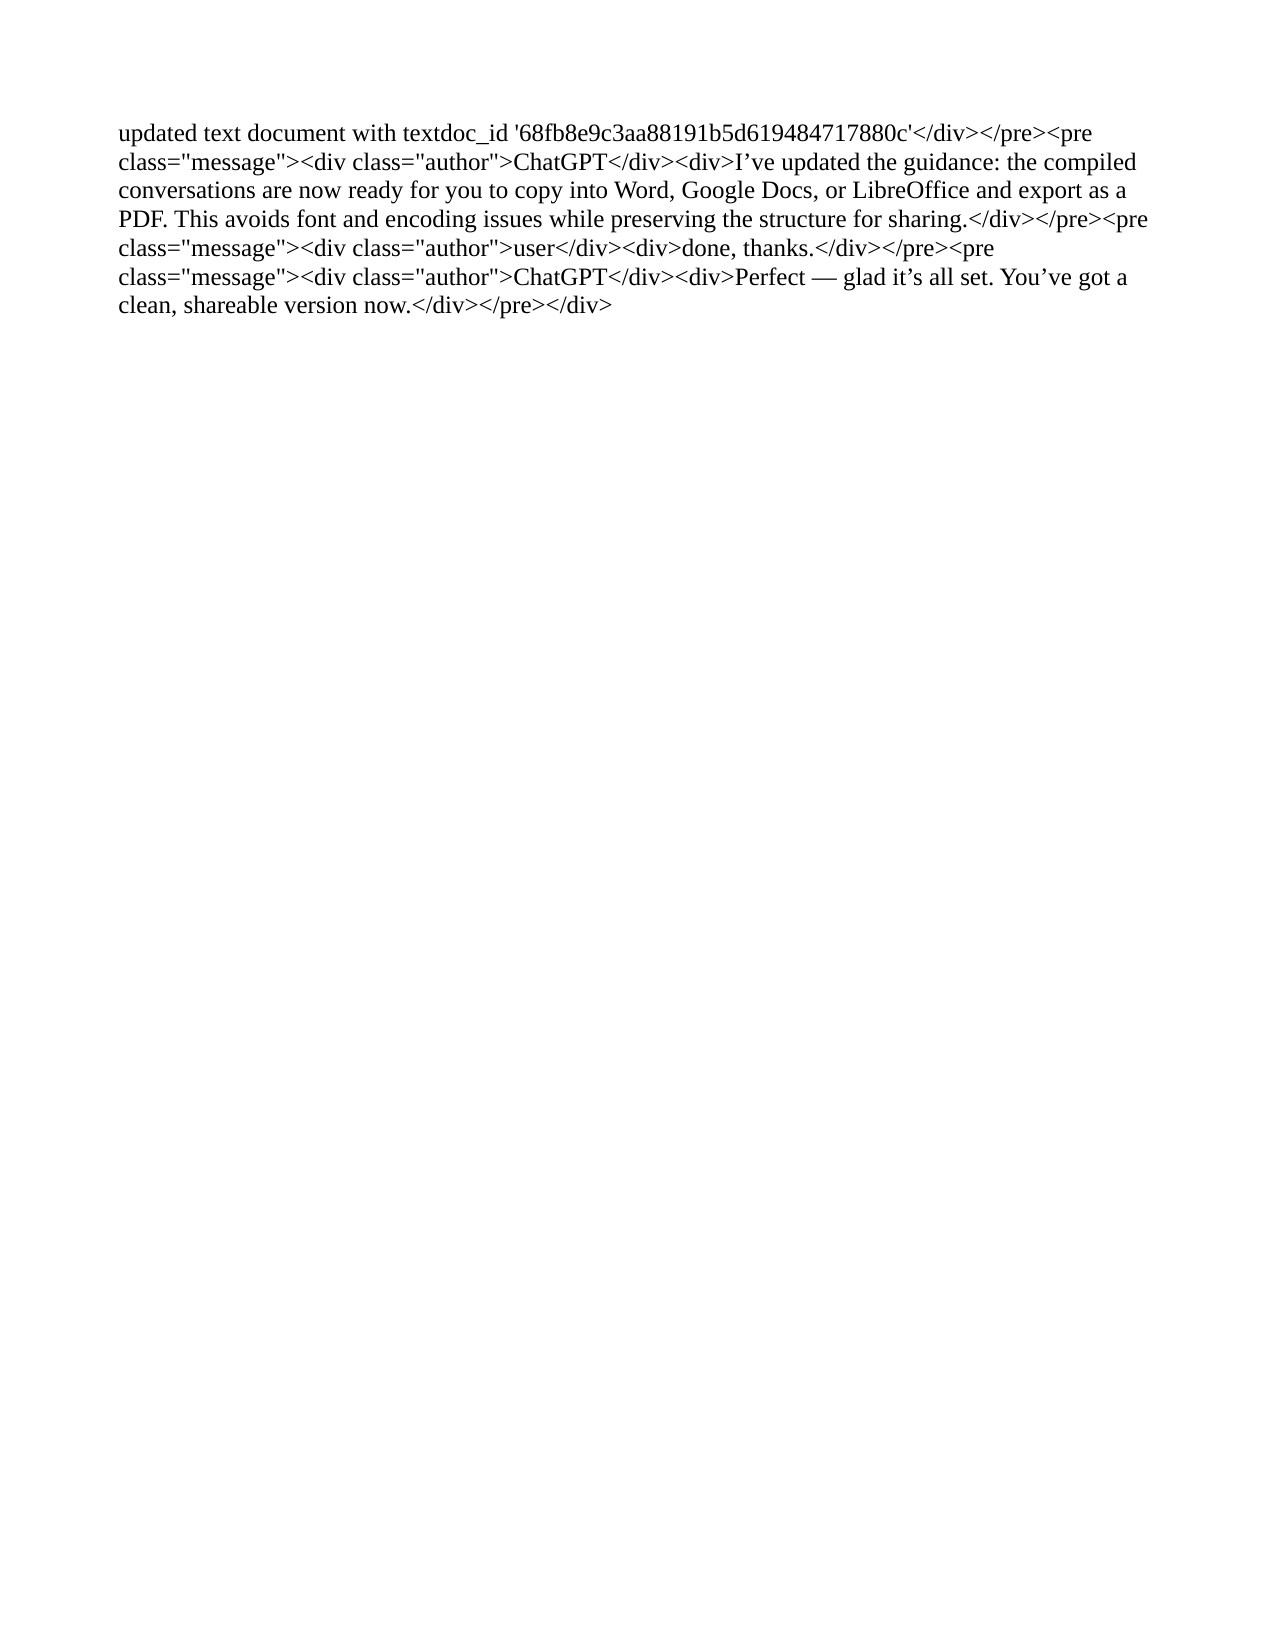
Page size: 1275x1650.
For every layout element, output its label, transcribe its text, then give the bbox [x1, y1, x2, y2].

text updated text document with textdoc_id '68fb8e9c3aa88191b5d619484717880c'</div></pre><pre class="message"><div class="author">ChatGPT</div><div>I’ve updated the guidance: the compiled conversations are now ready for you to copy into Word, Google Docs, or LibreOffice and export as a PDF. This avoids font and encoding issues while preserving the structure for sharing.</div></pre><pre class="message"><div class="author">user</div><div>done, thanks.</div></pre><pre class="message"><div class="author">ChatGPT</div><div>Perfect — glad it’s all set. You’ve got a clean, shareable version now.</div></pre></div> [118, 118, 1157, 319]
